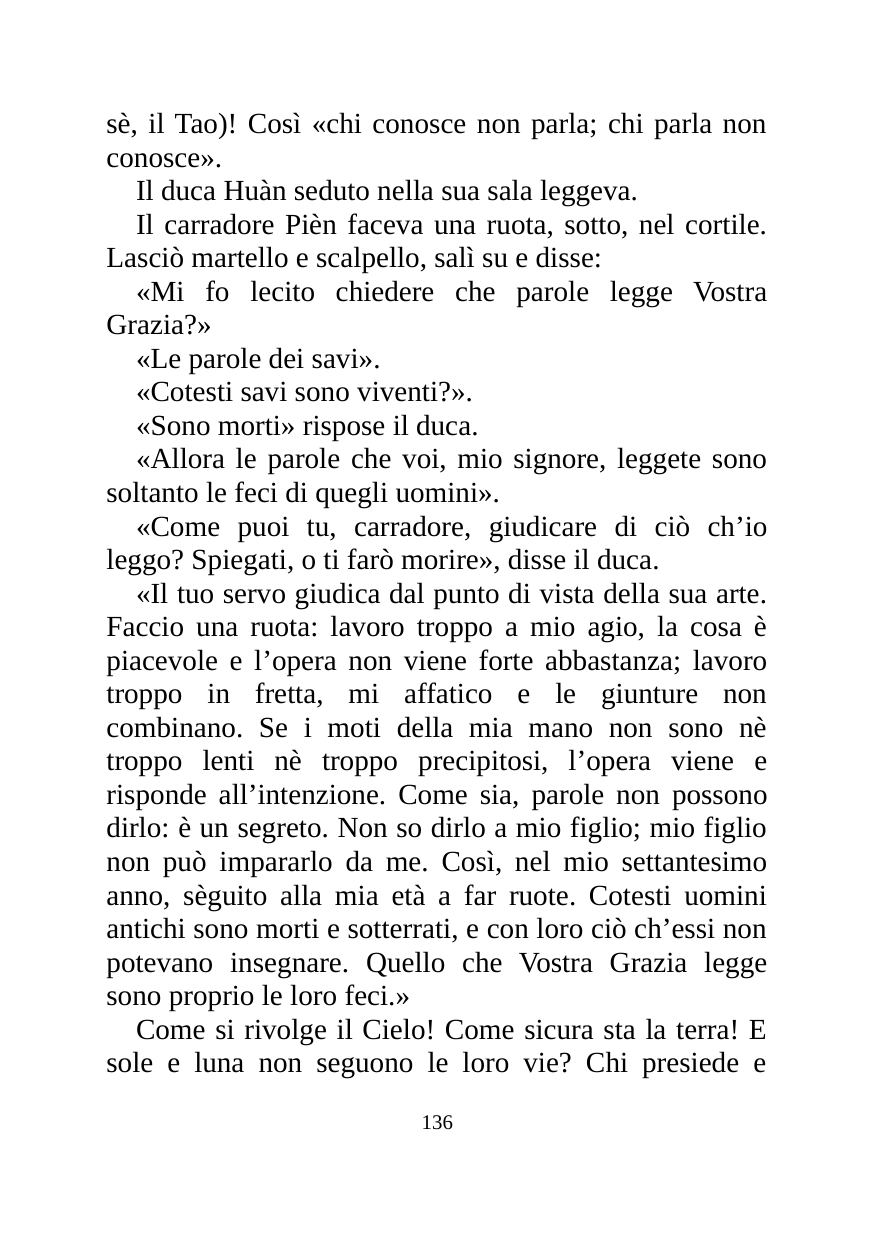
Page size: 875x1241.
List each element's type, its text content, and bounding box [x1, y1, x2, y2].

text «Mi fo lecito chiedere che parole legge Vostra Grazia?» [106, 274, 768, 341]
text «Allora le parole che voi, mio signore, leggete sono soltanto le feci di quegli uomini». [106, 442, 768, 509]
text «Come puoi tu, carradore, giudicare di ciò ch’io leggo? Spiegati, o ti farò morire», disse il duca. [106, 509, 768, 576]
text «Sono morti» rispose il duca. [106, 408, 768, 442]
text Come si rivolge il Cielo! Come sicura sta la terra! E sole e luna non seguono le loro vie? Chi presiede e [106, 1012, 768, 1079]
text Il carradore Pièn faceva una ruota, sotto, nel cortile. Lasciò martello e scalpello, salì su e disse: [106, 207, 768, 274]
text sè, il Tao)! Così «chi conosce non parla; chi parla non conosce». [106, 106, 768, 173]
text «Cotesti savi sono viventi?». [106, 374, 768, 408]
text Il duca Huàn seduto nella sua sala leggeva. [106, 173, 768, 207]
text «Le parole dei savi». [106, 341, 768, 374]
text «Il tuo servo giudica dal punto di vista della sua arte. Faccio una ruota: lavoro troppo a mio agio, la cosa è piacevole e l’opera non viene forte abbastanza; lavoro troppo in fretta, mi affatico e le giunture non combinano. Se i moti della mia mano non sono nè troppo lenti nè troppo precipitosi, l’opera viene e risponde all’intenzione. Come sia, parole non possono dirlo: è un segreto. Non so dirlo a mio figlio; mio figlio non può impararlo da me. Così, nel mio settantesimo anno, sèguito alla mia età a far ruote. Cotesti uomini antichi sono morti e sotterrati, e con loro ciò ch’essi non potevano insegnare. Quello che Vostra Grazia legge sono proprio le loro feci.» [106, 576, 768, 1012]
